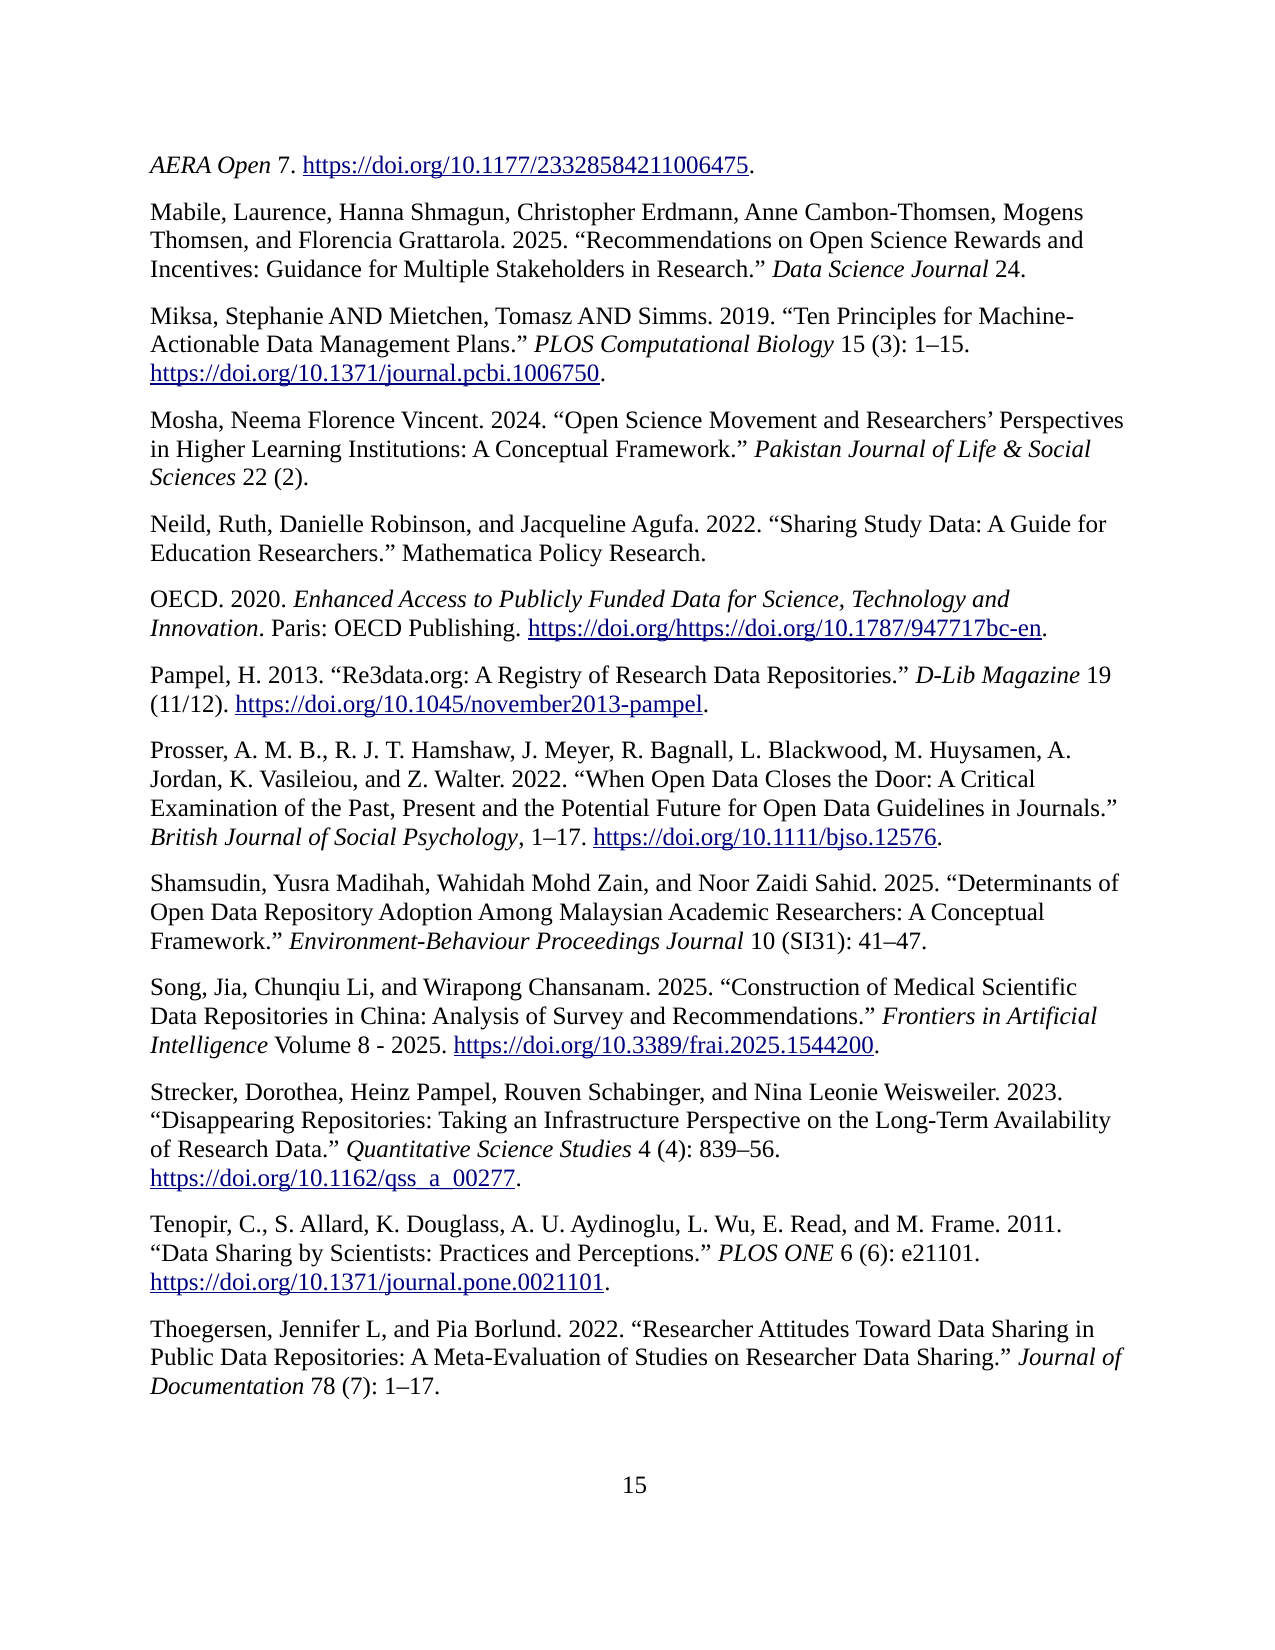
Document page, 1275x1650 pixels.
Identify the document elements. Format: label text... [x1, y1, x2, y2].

text Mabile, Laurence, Hanna Shmagun, Christopher Erdmann, Anne Cambon-Thomsen, Mogens Thomsen, and Florencia Grattarola. 2025. “Recommendations on Open Science Rewards and Incentives: Guidance for Multiple Stakeholders in Research.” Data Science Journal 24. [150, 197, 1125, 283]
text Song, Jia, Chunqiu Li, and Wirapong Chansanam. 2025. “Construction of Medical Scientific Data Repositories in China: Analysis of Survey and Recommendations.” Frontiers in Artificial Intelligence Volume 8 - 2025. https://doi.org/10.3389/frai.2025.1544200. [150, 972, 1125, 1059]
text OECD. 2020. Enhanced Access to Publicly Funded Data for Science, Technology and Innovation. Paris: OECD Publishing. https://doi.org/https://doi.org/10.1787/947717bc-en. [150, 584, 1125, 642]
text Neild, Ruth, Danielle Robinson, and Jacqueline Agufa. 2022. “Sharing Study Data: A Guide for Education Researchers.” Mathematica Policy Research. [150, 509, 1125, 567]
text Pampel, H. 2013. “Re3data.org: A Registry of Research Data Repositories.” D-Lib Magazine 19 (11/12). https://doi.org/10.1045/november2013-pampel. [150, 660, 1125, 717]
text Shamsudin, Yusra Madihah, Wahidah Mohd Zain, and Noor Zaidi Sahid. 2025. “Determinants of Open Data Repository Adoption Among Malaysian Academic Researchers: A Conceptual Framework.” Environment-Behaviour Proceedings Journal 10 (SI31): 41–47. [150, 868, 1125, 954]
text Mosha, Neema Florence Vincent. 2024. “Open Science Movement and Researchers’ Perspectives in Higher Learning Institutions: A Conceptual Framework.” Pakistan Journal of Life & Social Sciences 22 (2). [150, 405, 1125, 491]
text Strecker, Dorothea, Heinz Pampel, Rouven Schabinger, and Nina Leonie Weisweiler. 2023. “Disappearing Repositories: Taking an Infrastructure Perspective on the Long-Term Availability of Research Data.” Quantitative Science Studies 4 (4): 839–56. https://doi.org/10.1162/qss_a_00277. [150, 1077, 1125, 1192]
text Thoegersen, Jennifer L, and Pia Borlund. 2022. “Researcher Attitudes Toward Data Sharing in Public Data Repositories: A Meta-Evaluation of Studies on Researcher Data Sharing.” Journal of Documentation 78 (7): 1–17. [150, 1314, 1125, 1400]
text AERA Open 7. https://doi.org/10.1177/23328584211006475. [150, 150, 1125, 179]
text Miksa, Stephanie AND Mietchen, Tomasz AND Simms. 2019. “Ten Principles for Machine-Actionable Data Management Plans.” PLOS Computational Biology 15 (3): 1–15. https://doi.org/10.1371/journal.pcbi.1006750. [150, 301, 1125, 387]
text Tenopir, C., S. Allard, K. Douglass, A. U. Aydinoglu, L. Wu, E. Read, and M. Frame. 2011. “Data Sharing by Scientists: Practices and Perceptions.” PLOS ONE 6 (6): e21101. https://doi.org/10.1371/journal.pone.0021101. [150, 1209, 1125, 1296]
text Prosser, A. M. B., R. J. T. Hamshaw, J. Meyer, R. Bagnall, L. Blackwood, M. Huysamen, A. Jordan, K. Vasileiou, and Z. Walter. 2022. “When Open Data Closes the Door: A Critical Examination of the Past, Present and the Potential Future for Open Data Guidelines in Journals.” British Journal of Social Psychology, 1–17. https://doi.org/10.1111/bjso.12576. [150, 735, 1125, 850]
